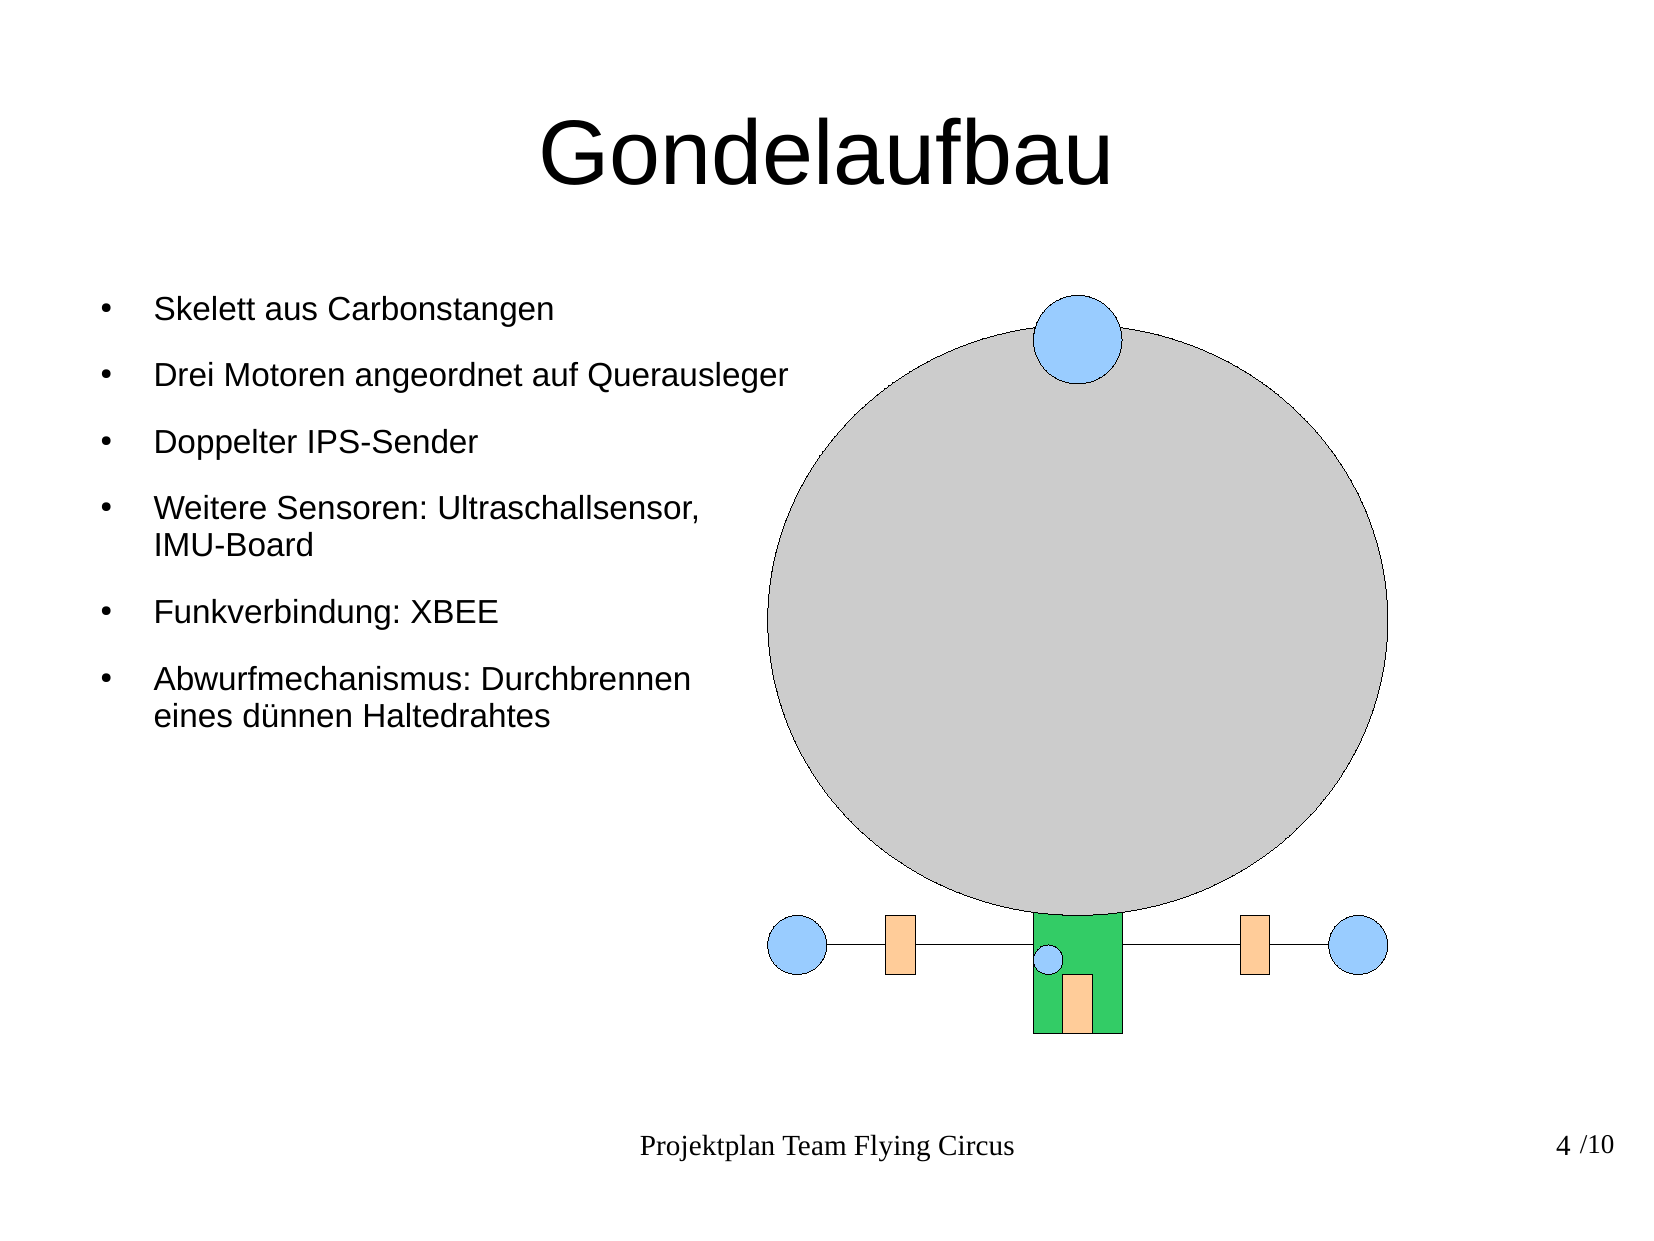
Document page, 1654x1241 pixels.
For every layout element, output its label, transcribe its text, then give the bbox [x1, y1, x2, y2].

text_box [767, 295, 1388, 1034]
text_box /10 [1564, 1122, 1654, 1168]
list Skelett aus Carbonstangen Drei Motoren angeordnet auf Querausleger Doppelter IPS-Sender Weitere Sensoren: Ultraschallsensor, IMU-Board Funkverbindung: XBEE Abwurfmechanismus: Durchbrennen eines dünnen Haltedrahtes [82, 290, 1571, 1109]
text_box [885, 915, 916, 975]
text_box [767, 915, 827, 975]
title Gondelaufbau [82, 49, 1571, 257]
text_box [1328, 915, 1388, 975]
text_box [1240, 915, 1270, 975]
